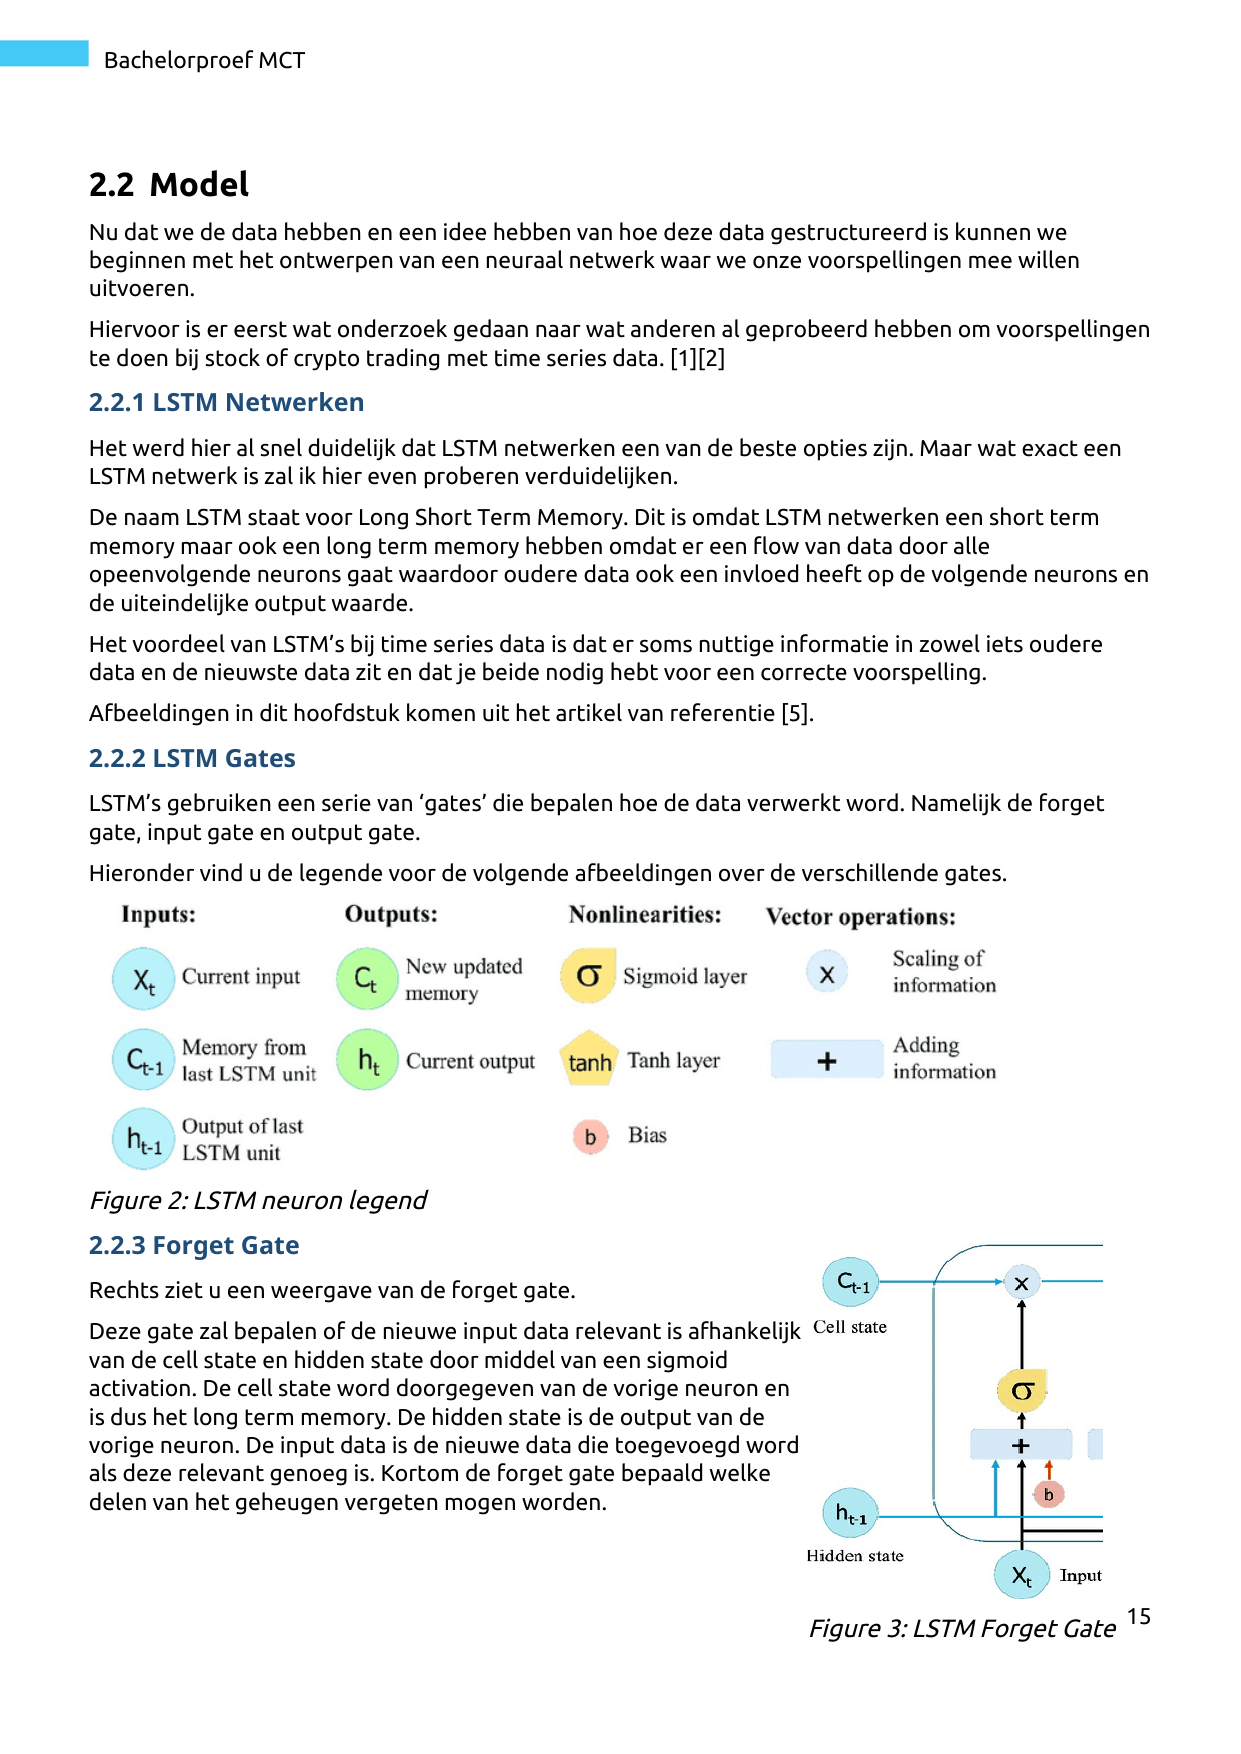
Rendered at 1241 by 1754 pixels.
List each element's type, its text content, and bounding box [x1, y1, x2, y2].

subtitle 2.2.2 LSTM Gates [89, 740, 1152, 774]
subtitle Model [89, 164, 1152, 202]
text Hieronder vind u de legende voor de volgende afbeeldingen over de verschillende gates. [89, 859, 1152, 885]
text De naam LSTM staat voor Long Short Term Memory. Dit is omdat LSTM netwerken een short term memory maar ook een long term memory hebben omdat er een flow van data door alle opeenvolgende neurons gaat waardoor oudere data ook een invloed heeft op de volgende neurons en de uiteindelijke output waarde. [89, 504, 1152, 615]
text Rechts ziet u een weergave van de forget gate. [89, 1277, 807, 1303]
picture [807, 1228, 1103, 1599]
text Het werd hier al snel duidelijk dat LSTM netwerken een van de beste opties zijn. Maar wat exact een LSTM netwerk is zal ik hier even proberen verduidelijken. [89, 434, 1152, 489]
picture [107, 900, 999, 1171]
text Het voordeel van LSTM’s bij time series data is dat er soms nuttige informatie in zowel iets oudere data en de nieuwste data zit en dat je beide nodig hebt voor een correcte voorspelling. [89, 630, 1152, 685]
text Afbeeldingen in dit hoofdstuk komen uit het artikel van referentie [5]. [89, 699, 1152, 726]
text Figure 3: LSTM Forget Gate [808, 1599, 1119, 1642]
subtitle 2.2.3 Forget Gate [89, 1227, 1152, 1261]
subtitle 2.2.1 LSTM Netwerken [89, 385, 1152, 419]
text Nu dat we de data hebben en een idee hebben van hoe deze data gestructureerd is kunnen we beginnen met het ontwerpen van een neuraal netwerk waar we onze voorspellingen mee willen uitvoeren. [89, 218, 1152, 301]
text Figure 2: LSTM neuron legend [88, 1171, 1017, 1214]
text LSTM’s gebruiken een serie van ‘gates’ die bepalen hoe de data verwerkt word. Namelijk de forget gate, input gate en output gate. [89, 789, 1152, 844]
text Deze gate zal bepalen of de nieuwe input data relevant is afhankelijk van de cell state en hidden state door middel van een sigmoid activation. De cell state word doorgegeven van de vorige neuron en is dus het long term memory. De hidden state is de output van de vorige neuron. De input data is de nieuwe data die toegevoegd word als deze relevant genoeg is. Kortom de forget gate bepaald welke delen van het geheugen vergeten mogen worden. [89, 1318, 807, 1514]
text Hiervoor is er eerst wat onderzoek gedaan naar wat anderen al geprobeerd hebben om voorspellingen te doen bij stock of crypto trading met time series data. [1][2] [89, 316, 1152, 371]
